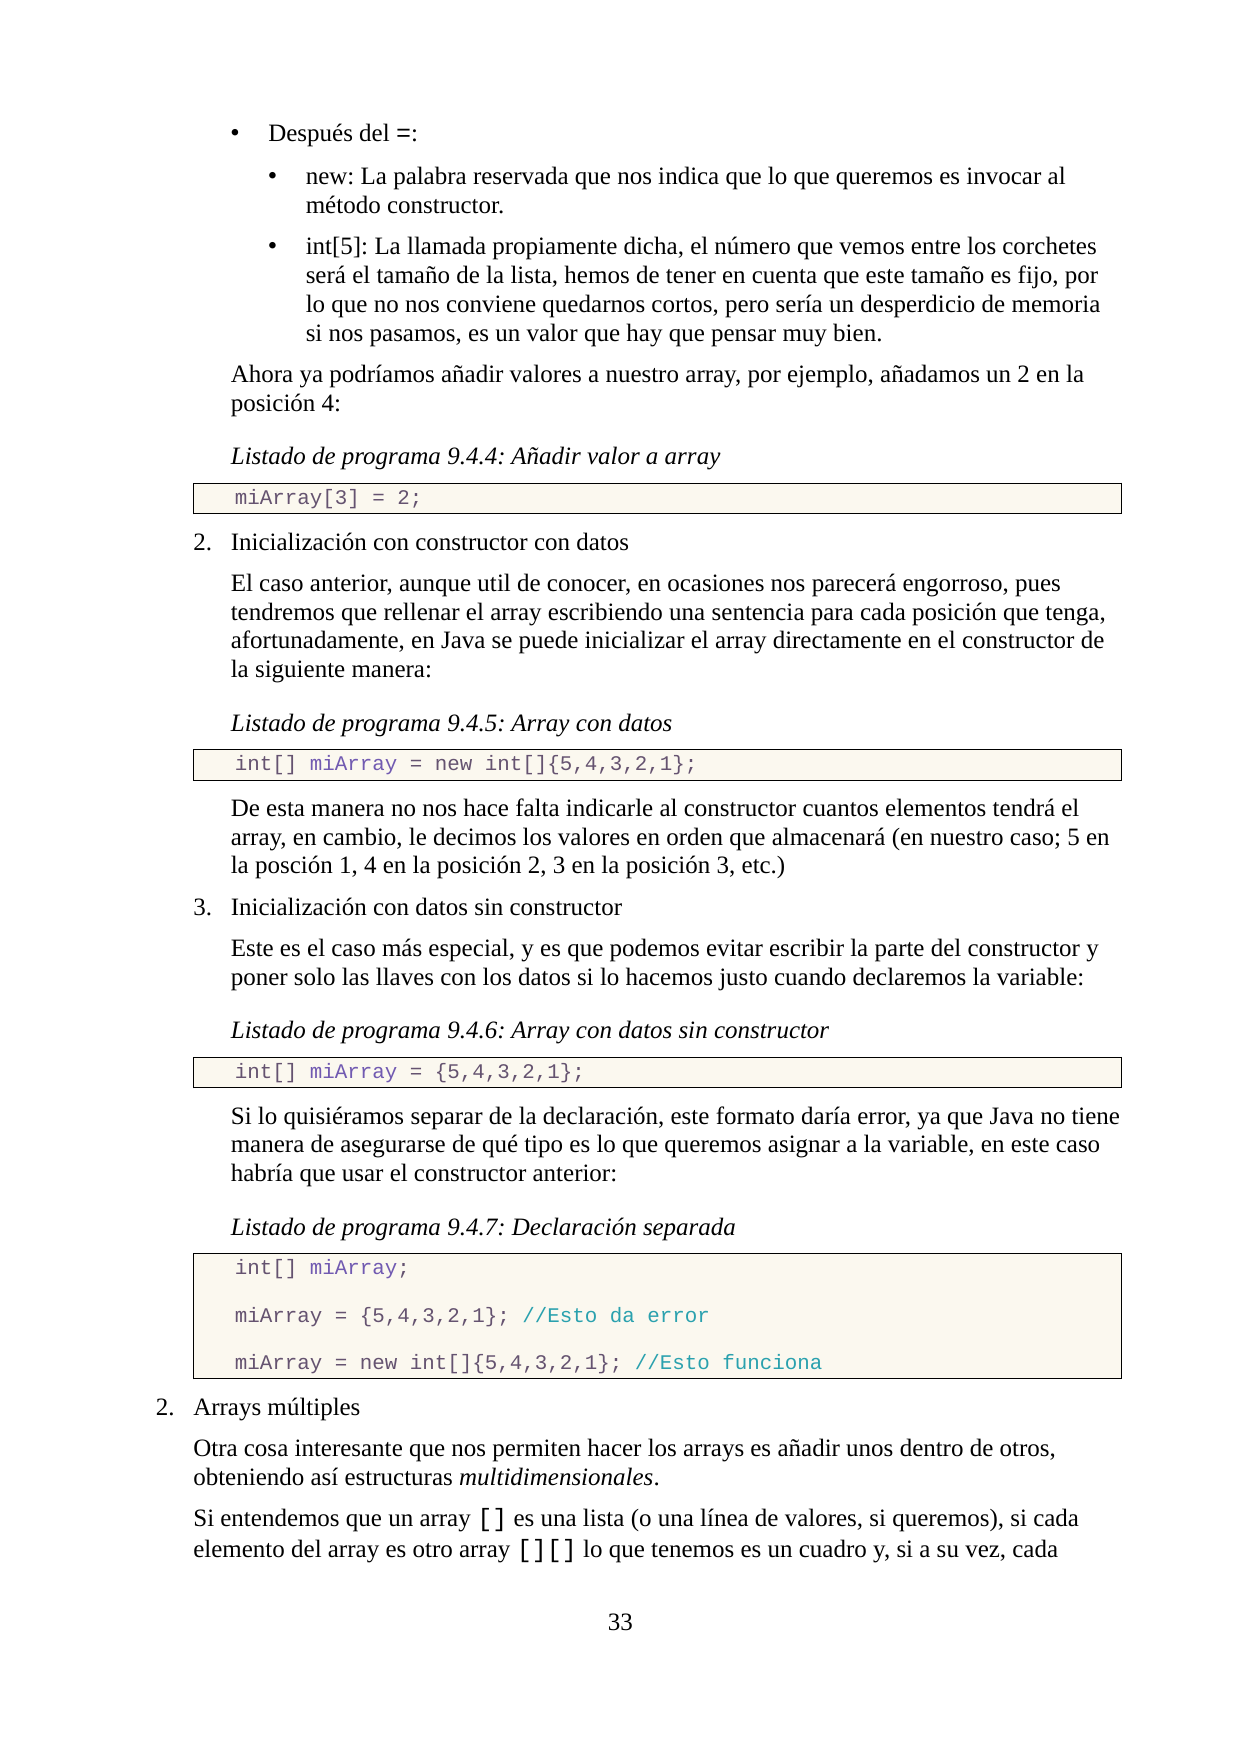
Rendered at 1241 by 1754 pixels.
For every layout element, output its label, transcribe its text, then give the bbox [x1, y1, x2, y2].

list Listado de programa 9.4.6: Array con datos sin constructor [193, 1016, 1122, 1044]
list new: La palabra reservada que nos indica que lo que queremos es invocar al método constructor. [268, 161, 1122, 219]
list int[] miArray; [194, 1254, 1121, 1277]
list Inicialización con datos sin constructor [193, 892, 1122, 921]
list int[5]: La llamada propiamente dicha, el número que vemos entre los corchetes será el tamaño de la lista, hemos de tener en cuenta que este tamaño es fijo, por lo que no nos conviene quedarnos cortos, pero sería un desperdicio de memoria si nos pasamos, es un valor que hay que pensar muy bien. [268, 231, 1122, 346]
list Si lo quisiéramos separar de la declaración, este formato daría error, ya que Java no tiene manera de asegurarse de qué tipo es lo que queremos asignar a la variable, en este caso habría que usar el constructor anterior: [193, 1101, 1122, 1187]
list De esta manera no nos hace falta indicarle al constructor cuantos elementos tendrá el array, en cambio, le decimos los valores en orden que almacenará (en nuestro caso; 5 en la posción 1, 4 en la posición 2, 3 en la posición 3, etc.) [193, 793, 1122, 879]
list El caso anterior, aunque util de conocer, en ocasiones nos parecerá engorroso, pues tendremos que rellenar el array escribiendo una sentencia para cada posición que tenga, afortunadamente, en Java se puede inicializar el array directamente en el constructor de la siguiente manera: [193, 568, 1122, 683]
list Si entendemos que un array [] es una lista (o una línea de valores, si queremos), si cada elemento del array es otro array [][] lo que tenemos es un cuadro y, si a su vez, cada [156, 1503, 1122, 1565]
list Listado de programa 9.4.4: Añadir valor a array [193, 441, 1122, 470]
list miArray[3] = 2; [194, 484, 1121, 513]
list Arrays múltiples [156, 1392, 1122, 1421]
list Listado de programa 9.4.7: Declaración separada [193, 1212, 1122, 1241]
list Otra cosa interesante que nos permiten hacer los arrays es añadir unos dentro de otros, obteniendo así estructuras multidimensionales. [156, 1433, 1122, 1491]
list miArray = new int[]{5,4,3,2,1}; //Esto funciona [194, 1348, 1121, 1378]
list Inicialización con constructor con datos [193, 527, 1122, 555]
list Ahora ya podríamos añadir valores a nuestro array, por ejemplo, añadamos un 2 en la posición 4: [193, 359, 1122, 416]
list int[] miArray = {5,4,3,2,1}; [194, 1058, 1121, 1087]
list Después del =: [231, 118, 1122, 149]
list Listado de programa 9.4.5: Array con datos [193, 708, 1122, 737]
list miArray = {5,4,3,2,1}; //Esto da error [194, 1301, 1121, 1324]
list Este es el caso más especial, y es que podemos evitar escribir la parte del constructor y poner solo las llaves con los datos si lo hacemos justo cuando declaremos la variable: [193, 933, 1122, 991]
list int[] miArray = new int[]{5,4,3,2,1}; [194, 750, 1121, 780]
